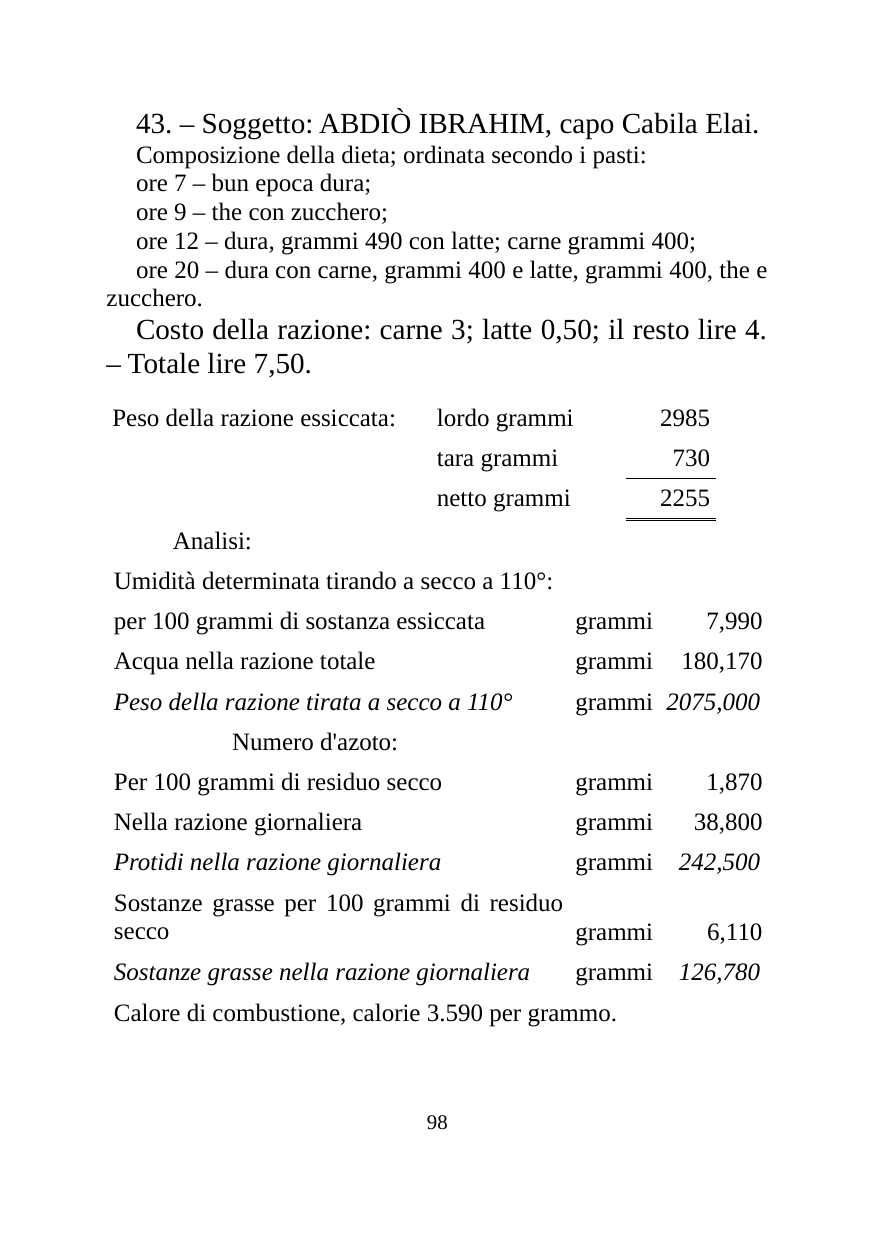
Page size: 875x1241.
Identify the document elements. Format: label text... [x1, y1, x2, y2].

text Composizione della dieta; ordinata secondo i pasti: [106, 140, 768, 168]
table_cell grammi [570, 882, 659, 952]
table_cell grammi [570, 601, 659, 641]
text ore 20 – dura con carne, grammi 400 e latte, grammi 400, the e zucchero. [106, 255, 768, 312]
table_cell Sostanze grasse per 100 grammi di residuo secco [108, 882, 569, 952]
table_header [659, 520, 768, 560]
table_cell Calore di combustione, calorie 3.590 per grammo. [108, 992, 768, 1032]
table_cell 7,990 [659, 601, 768, 641]
text ore 12 – dura, grammi 490 con latte; carne grammi 400; [106, 226, 768, 255]
table_cell Nella razione giornaliera [108, 802, 569, 842]
table_cell 6,110 [659, 882, 768, 952]
table_cell Protidi nella razione giornaliera [108, 842, 569, 882]
text ore 7 – bun epoca dura; [106, 168, 768, 197]
table_cell Peso della razione tirata a secco a 110° [108, 681, 569, 721]
table_cell grammi [570, 952, 659, 992]
text ore 9 – the con zucchero; [106, 197, 768, 226]
table_cell Acqua nella razione totale [108, 641, 569, 681]
table_cell grammi [570, 761, 659, 802]
table_cell Sostanze grasse nella razione giornaliera [108, 952, 569, 992]
table_header lordo grammi [431, 379, 626, 437]
table_cell 2255 [626, 479, 716, 518]
table_cell 180,170 [659, 641, 768, 681]
table_cell [716, 437, 767, 477]
table_cell tara grammi [431, 437, 626, 477]
table_cell grammi [570, 641, 659, 681]
table_cell grammi [570, 802, 659, 842]
table_cell per 100 grammi di sostanza essiccata [108, 601, 569, 641]
table_cell [106, 478, 431, 518]
table_cell [659, 560, 768, 601]
table_cell [106, 437, 431, 477]
table_header [716, 379, 767, 437]
table_cell netto grammi [431, 478, 626, 518]
table_header [570, 520, 659, 560]
table_cell [716, 478, 767, 518]
text 43. – Soggetto: ABDIÒ IBRAHIM, capo Cabila Elai. [106, 106, 768, 140]
table_cell 38,800 [659, 802, 768, 842]
table_cell 242,500 [659, 842, 768, 882]
table_cell [570, 560, 659, 601]
table_cell Numero d'azoto: [108, 721, 768, 761]
table_cell Per 100 grammi di residuo secco [108, 761, 569, 802]
table_cell Umidità determinata tirando a secco a 110°: [108, 560, 569, 601]
table_cell 1,870 [659, 761, 768, 802]
table_header 2985 [626, 379, 716, 437]
table_cell grammi [570, 842, 659, 882]
table_header Peso della razione essiccata: [106, 379, 431, 437]
table_cell 2075,000 [659, 681, 768, 721]
table_cell grammi [570, 681, 659, 721]
table_header Analisi: [108, 520, 569, 560]
table_cell 126,780 [659, 952, 768, 992]
text Costo della razione: carne 3; latte 0,50; il resto lire 4. – Totale lire 7,50. [106, 312, 768, 379]
table_cell 730 [626, 437, 716, 477]
